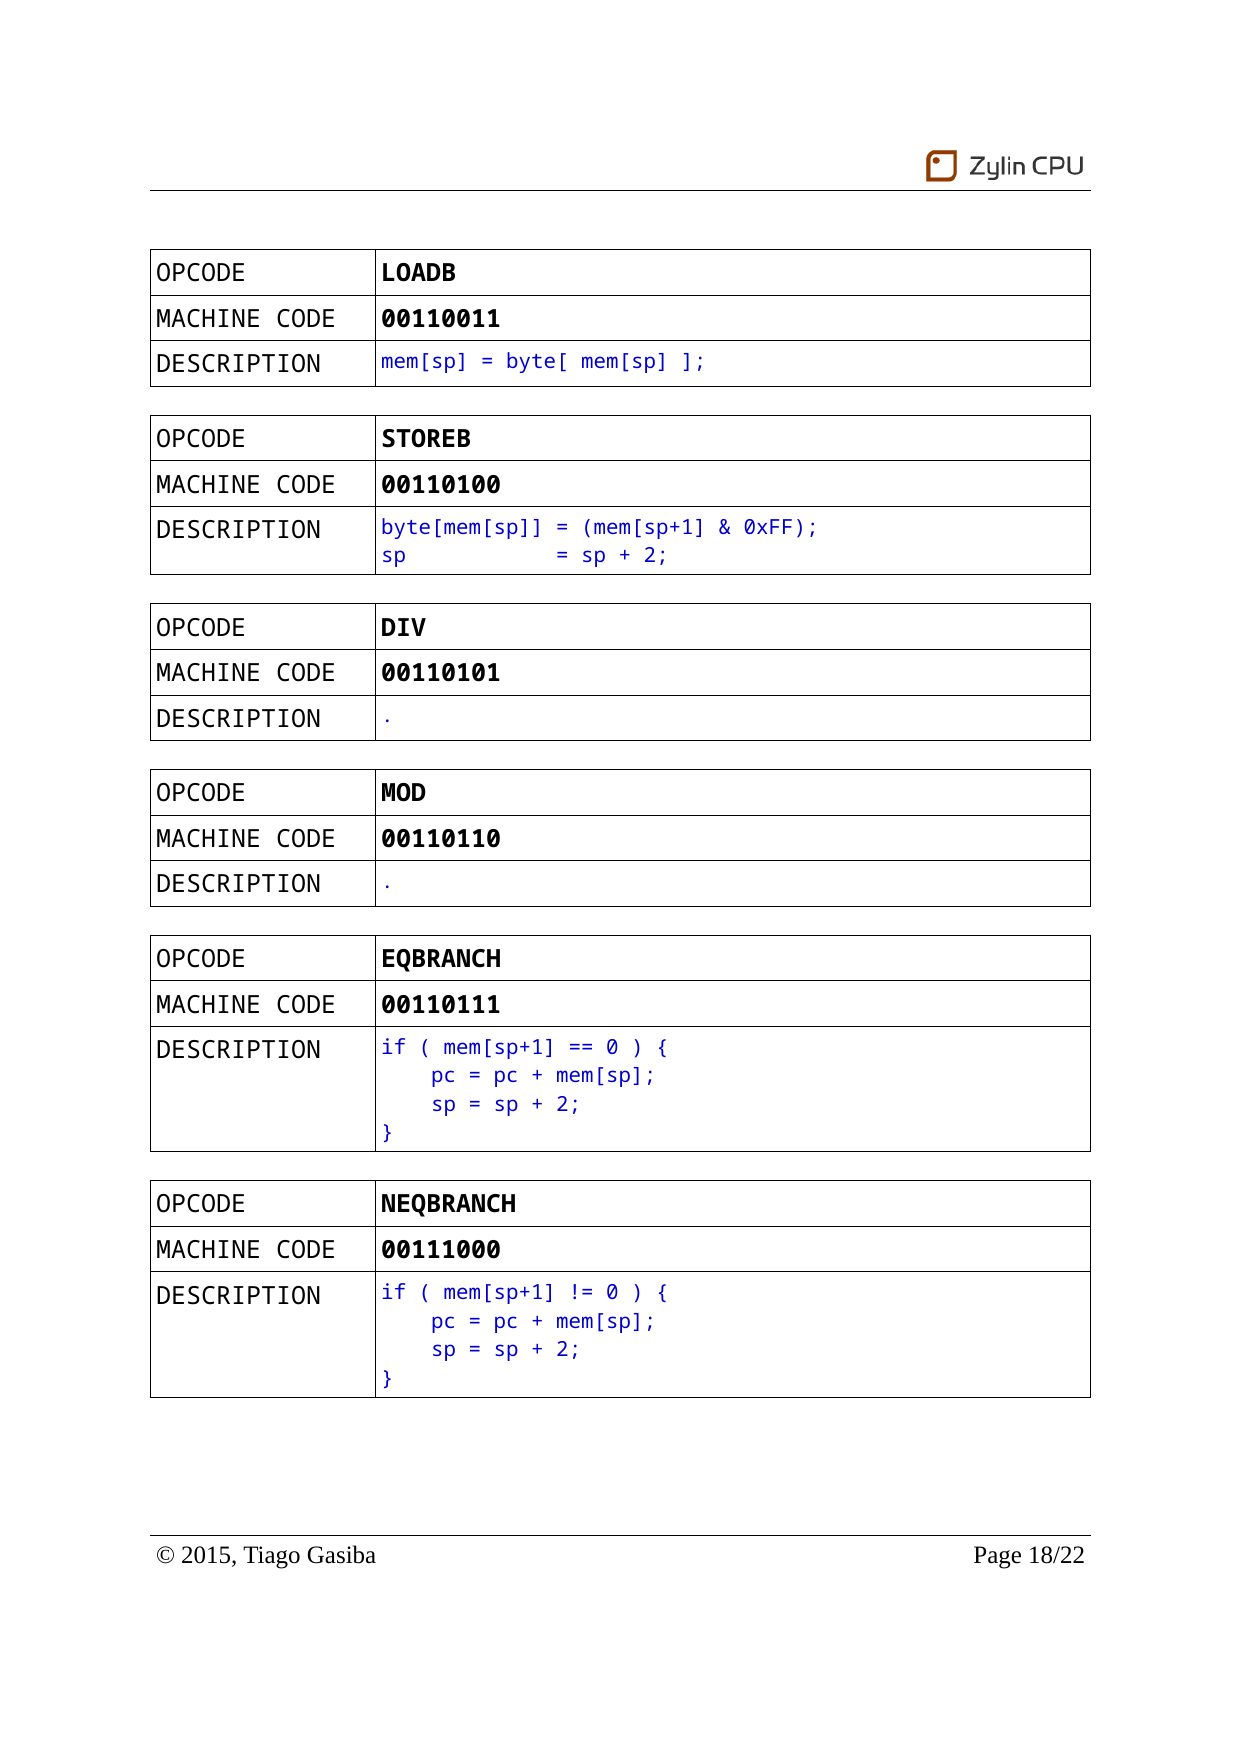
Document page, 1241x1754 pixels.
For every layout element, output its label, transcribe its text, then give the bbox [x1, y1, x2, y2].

table_cell MACHINE CODE [151, 461, 375, 506]
table_cell 00110101 [376, 650, 1090, 695]
table_header OPCODE [151, 604, 375, 649]
table_header EQBRANCH [376, 936, 1090, 980]
table_cell mem[sp] = byte[ mem[sp] ]; [376, 341, 1090, 386]
table_cell 00111000 [376, 1227, 1090, 1271]
table_cell . [376, 696, 1090, 740]
table_cell DESCRIPTION [151, 507, 375, 574]
table_cell MACHINE CODE [151, 816, 375, 860]
table_cell if ( mem[sp+1] != 0 ) { pc = pc + mem[sp]; sp = sp + 2; } [376, 1272, 1090, 1397]
table_header LOADB [376, 250, 1090, 295]
table_cell 00110011 [376, 296, 1090, 340]
table_cell DESCRIPTION [151, 1027, 375, 1151]
table_cell 00110100 [376, 461, 1090, 506]
table_cell . [376, 861, 1090, 906]
picture [922, 148, 1151, 185]
table_header OPCODE [151, 1181, 375, 1226]
table_cell MACHINE CODE [151, 981, 375, 1026]
table_cell if ( mem[sp+1] == 0 ) { pc = pc + mem[sp]; sp = sp + 2; } [376, 1027, 1090, 1151]
table_cell 00110111 [376, 981, 1090, 1026]
table_header STOREB [376, 416, 1090, 460]
table_header OPCODE [151, 936, 375, 980]
table_cell DESCRIPTION [151, 861, 375, 906]
table_cell MACHINE CODE [151, 296, 375, 340]
table_cell byte[mem[sp]] = (mem[sp+1] & 0xFF); sp = sp + 2; [376, 507, 1090, 574]
table_cell DESCRIPTION [151, 341, 375, 386]
table_cell DESCRIPTION [151, 1272, 375, 1397]
table_cell DESCRIPTION [151, 696, 375, 740]
table_cell MACHINE CODE [151, 650, 375, 695]
table_header OPCODE [151, 250, 375, 295]
table_header MOD [376, 770, 1090, 815]
table_cell 00110110 [376, 816, 1090, 860]
table_header OPCODE [151, 770, 375, 815]
table_header DIV [376, 604, 1090, 649]
table_header OPCODE [151, 416, 375, 460]
table_cell MACHINE CODE [151, 1227, 375, 1271]
table_header NEQBRANCH [376, 1181, 1090, 1226]
